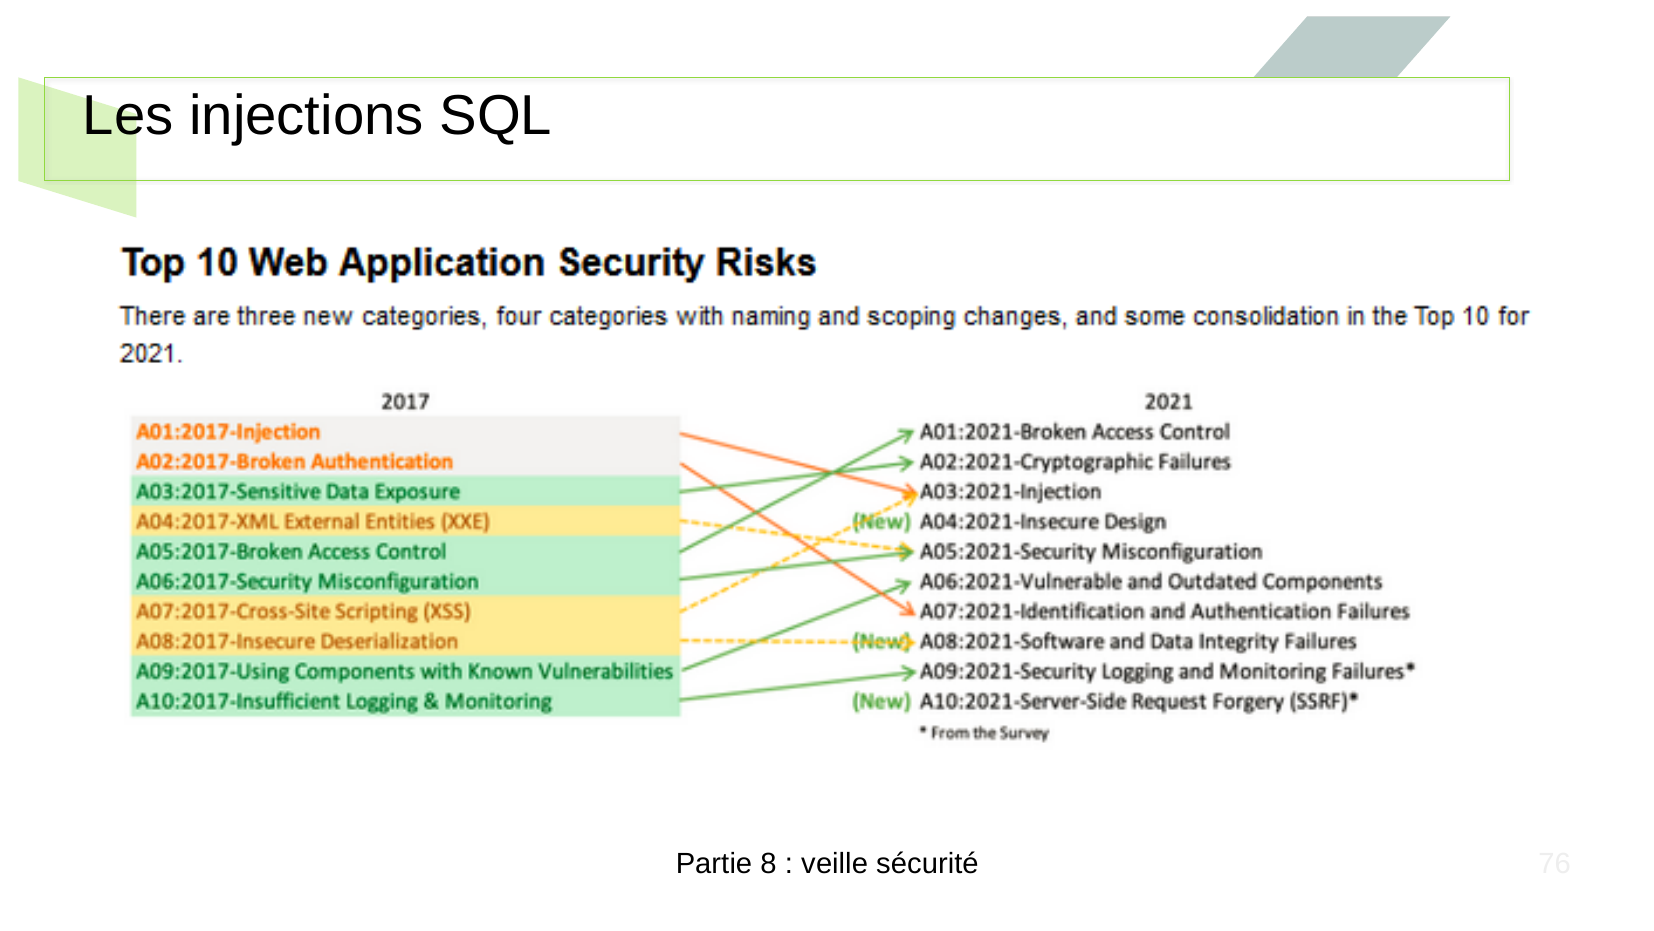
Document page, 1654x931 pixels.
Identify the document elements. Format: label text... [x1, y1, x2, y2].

title Les injections SQL [82, 37, 1571, 193]
picture [88, 227, 1565, 757]
